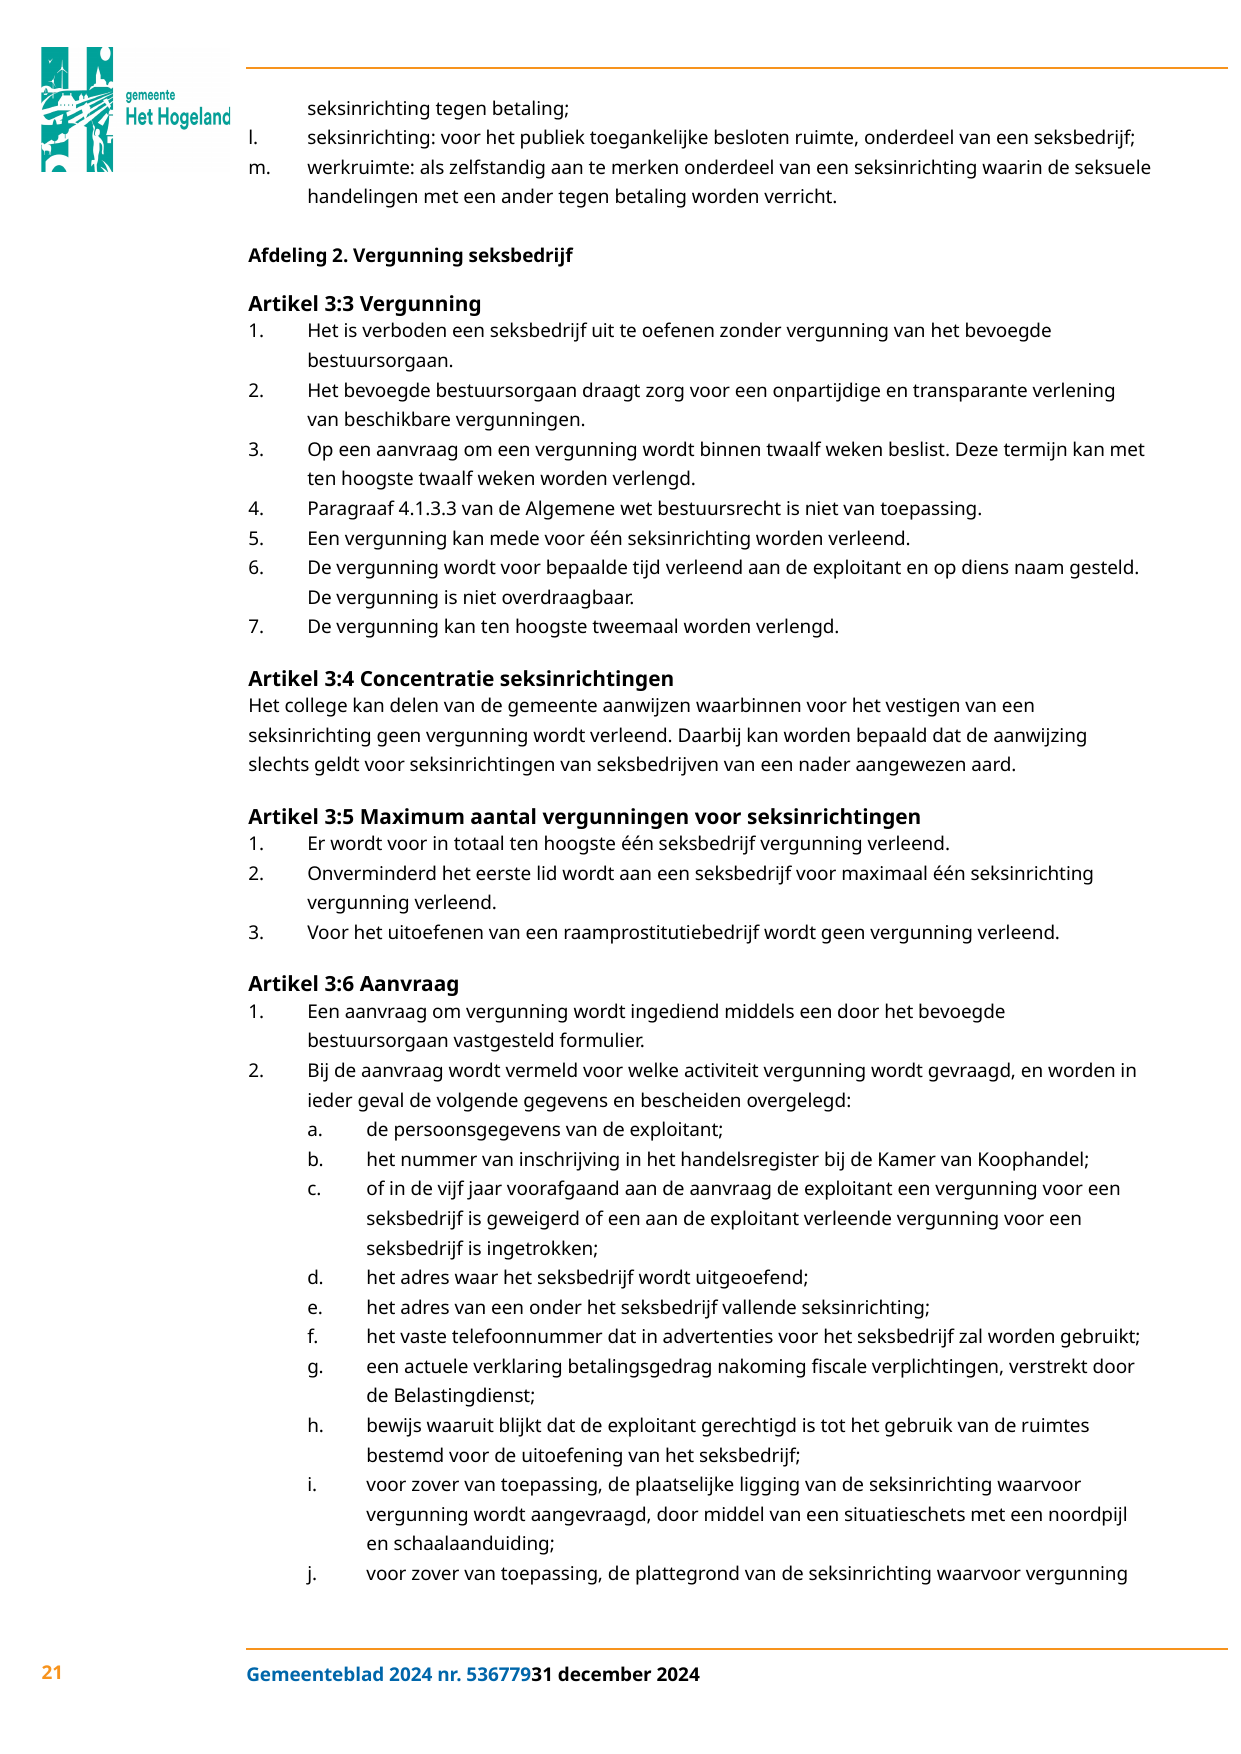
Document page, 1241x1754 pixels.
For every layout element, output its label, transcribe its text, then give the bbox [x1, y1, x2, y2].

list voor zover van toepassing, de plaatselijke ligging van de seksinrichting waarvoor vergunning wordt aangevraagd, door middel van een situatieschets met een noordpijl en schaalaanduiding; [307, 1471, 1152, 1556]
text Artikel 3:4 Concentratie seksinrichtingen [248, 664, 1152, 692]
list het nummer van inschrijving in het handelsregister bij de Kamer van Koophandel; [307, 1146, 1152, 1172]
list Paragraaf 4.1.3.3 van de Algemene wet bestuursrecht is niet van toepassing. [248, 495, 1152, 521]
list de persoonsgegevens van de exploitant; [307, 1116, 1152, 1142]
list Het bevoegde bestuursorgaan draagt zorg voor een onpartijdige en transparante verlening van beschikbare vergunningen. [248, 377, 1152, 432]
list het adres waar het seksbedrijf wordt uitgeoefend; [307, 1264, 1152, 1290]
list het vaste telefoonnummer dat in advertenties voor het seksbedrijf zal worden gebruikt; [307, 1323, 1152, 1349]
list Onverminderd het eerste lid wordt aan een seksbedrijf voor maximaal één seksinrichting vergunning verleend. [248, 860, 1152, 915]
list De vergunning wordt voor bepaalde tijd verleend aan de exploitant en op diens naam gesteld. De vergunning is niet overdraagbaar. [248, 554, 1152, 610]
list De vergunning kan ten hoogste tweemaal worden verlengd. [248, 613, 1152, 639]
list bewijs waaruit blijkt dat de exploitant gerechtigd is tot het gebruik van de ruimtes bestemd voor de uitoefening van het seksbedrijf; [307, 1412, 1152, 1467]
text Het college kan delen van de gemeente aanwijzen waarbinnen voor het vestigen van een seksinrichting geen vergunning wordt verleend. Daarbij kan worden bepaald dat de aanwijzing slechts geldt voor seksinrichtingen van seksbedrijven van een nader aangewezen aard. [248, 692, 1152, 777]
text Afdeling 2. Vergunning seksbedrijf [248, 243, 1152, 268]
list een actuele verklaring betalingsgedrag nakoming fiscale verplichtingen, verstrekt door de Belastingdienst; [307, 1353, 1152, 1408]
list of in de vijf jaar voorafgaand aan de aanvraag de exploitant een vergunning voor een seksbedrijf is geweigerd of een aan de exploitant verleende vergunning voor een seksbedrijf is ingetrokken; [307, 1176, 1152, 1260]
list Voor het uitoefenen van een raamprostitutiebedrijf wordt geen vergunning verleend. [248, 919, 1152, 945]
list Bij de aanvraag wordt vermeld voor welke activiteit vergunning wordt gevraagd, en worden in ieder geval de volgende gegevens en bescheiden overgelegd: [248, 1057, 1152, 1112]
list Het is verboden een seksbedrijf uit te oefenen zonder vergunning van het bevoegde bestuursorgaan. [248, 318, 1152, 373]
list Er wordt voor in totaal ten hoogste één seksbedrijf vergunning verleend. [248, 830, 1152, 856]
list werkruimte: als zelfstandig aan te merken onderdeel van een seksinrichting waarin de seksuele handelingen met een ander tegen betaling worden verricht. [248, 154, 1152, 209]
list het adres van een onder het seksbedrijf vallende seksinrichting; [307, 1294, 1152, 1319]
list Een vergunning kan mede voor één seksinrichting worden verleend. [248, 525, 1152, 551]
text Artikel 3:3 Vergunning [248, 289, 1152, 318]
picture [41, 47, 231, 172]
list seksinrichting: voor het publiek toegankelijke besloten ruimte, onderdeel van een seksbedrijf; [248, 124, 1152, 150]
list voor zover van toepassing, de plattegrond van de seksinrichting waarvoor vergunning [307, 1560, 1152, 1586]
text Artikel 3:6 Aanvraag [248, 969, 1152, 998]
text Artikel 3:5 Maximum aantal vergunningen voor seksinrichtingen [248, 802, 1152, 830]
list Een aanvraag om vergunning wordt ingediend middels een door het bevoegde bestuursorgaan vastgesteld formulier. [248, 998, 1152, 1053]
list Op een aanvraag om een vergunning wordt binnen twaalf weken beslist. Deze termijn kan met ten hoogste twaalf weken worden verlengd. [248, 436, 1152, 491]
list seksinrichting tegen betaling; [248, 95, 1152, 121]
